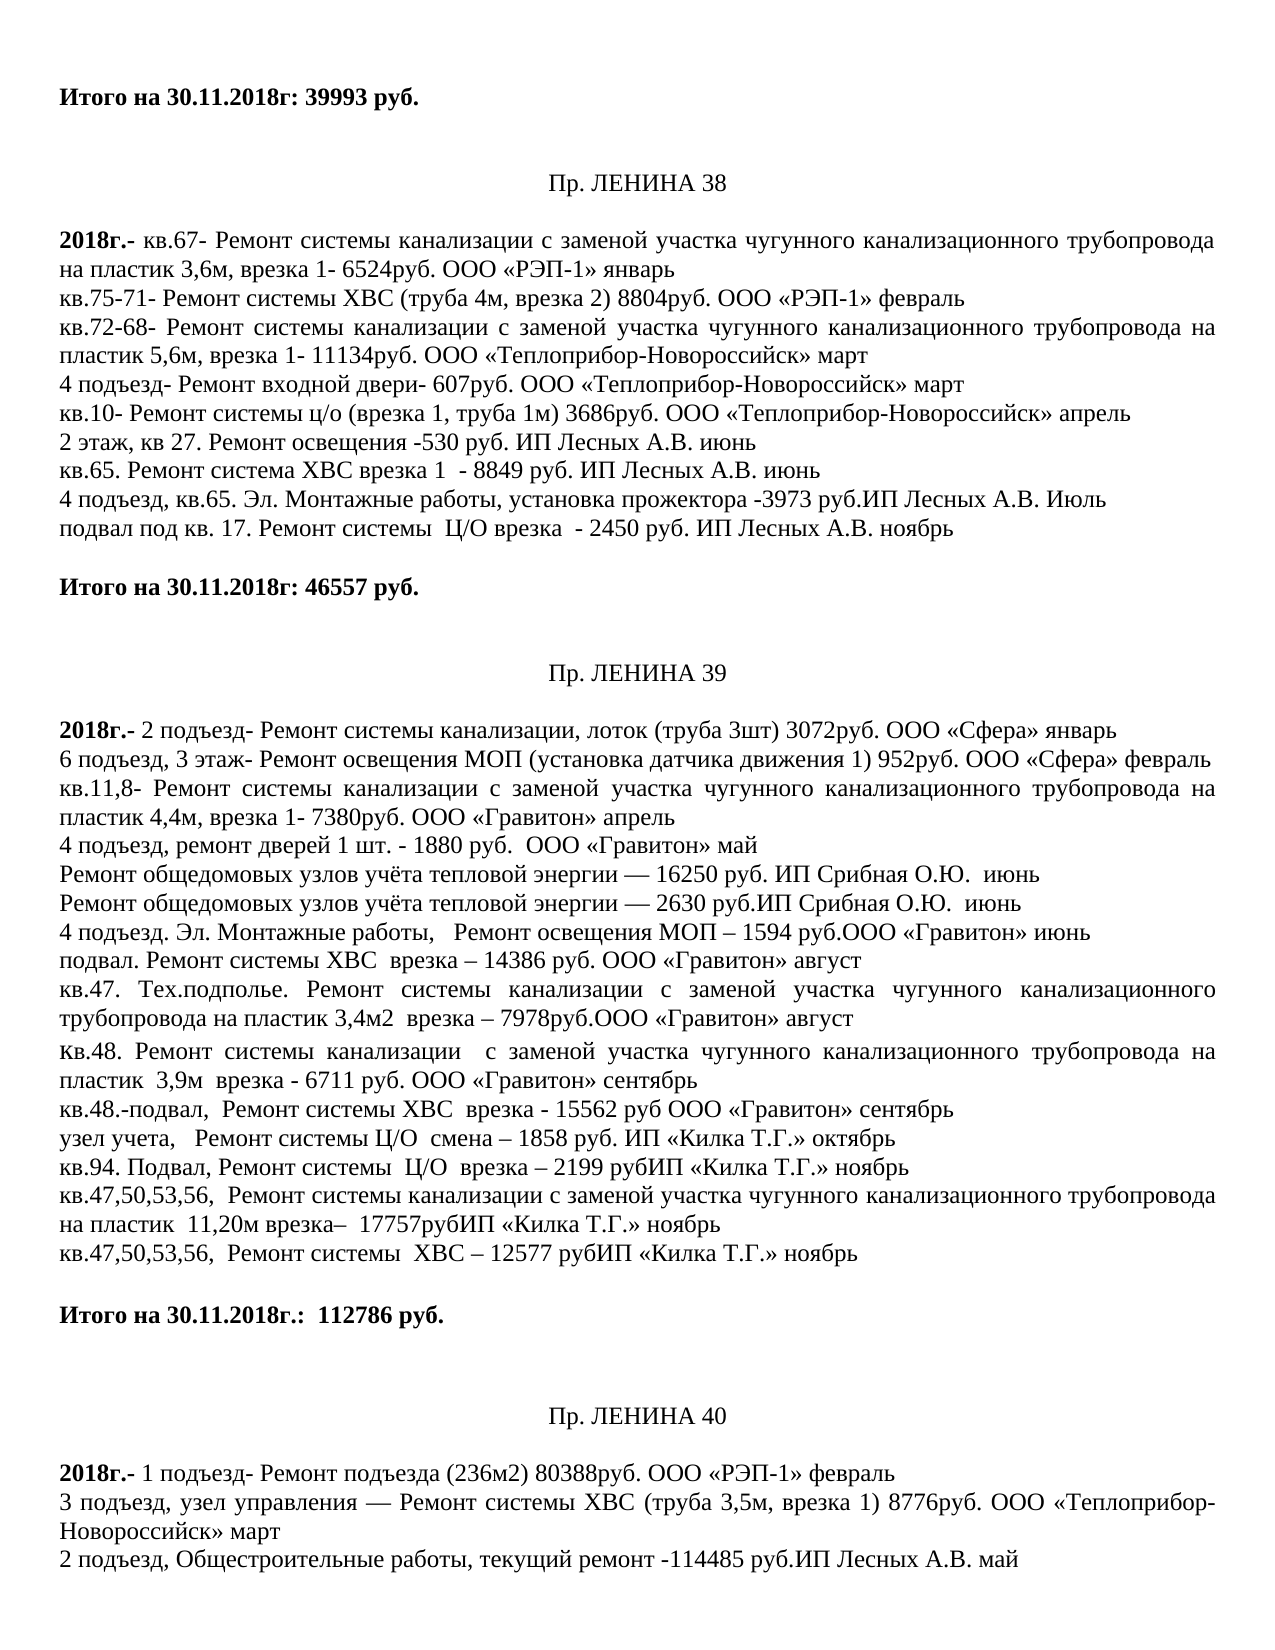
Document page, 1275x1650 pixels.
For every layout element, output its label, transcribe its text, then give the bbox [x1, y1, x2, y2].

text Ремонт общедомовых узлов учёта тепловой энергии — 2630 руб.ИП Срибная О.Ю. июнь [59, 888, 1216, 917]
text кв.10- Ремонт системы ц/о (врезка 1, труба 1м) 3686руб. ООО «Теплоприбор-Новороссийск» апрель [59, 398, 1216, 427]
text Итого на 30.11.2018г: 46557 руб. [59, 572, 1216, 601]
text кв.47,50,53,56, Ремонт системы канализации с заменой участка чугунного канализационного трубопровода на пластик 11,20м врезка– 17757рубИП «Килка Т.Г.» ноябрь [59, 1180, 1216, 1238]
text кв.75-71- Ремонт системы ХВС (труба 4м, врезка 2) 8804руб. ООО «РЭП-1» февраль [59, 283, 1216, 312]
text 2 этаж, кв 27. Ремонт освещения -530 руб. ИП Лесных А.В. июнь [59, 427, 1216, 456]
text 6 подъезд, 3 этаж- Ремонт освещения МОП (установка датчика движения 1) 952руб. ООО «Сфера» февраль [59, 744, 1216, 773]
text Итого на 30.11.2018г: 39993 руб. [59, 82, 1216, 111]
text 4 подъезд. Эл. Монтажные работы, Ремонт освещения МОП – 1594 руб.ООО «Гравитон» июнь [59, 917, 1216, 946]
text кв.47. Тех.подполье. Ремонт системы канализации с заменой участка чугунного канализационного трубопровода на пластик 3,4м2 врезка – 7978руб.ООО «Гравитон» август [59, 974, 1216, 1032]
text кв.47,50,53,56, Ремонт системы ХВС – 12577 рубИП «Килка Т.Г.» ноябрь [59, 1238, 1216, 1267]
text подвал под кв. 17. Ремонт системы Ц/О врезка - 2450 руб. ИП Лесных А.В. ноябрь [59, 513, 1216, 542]
text Пр. ЛЕНИНА 40 [59, 1401, 1216, 1429]
text подвал. Ремонт системы ХВС врезка – 14386 руб. ООО «Гравитон» август [59, 946, 1216, 974]
text 2018г.- 1 подъезд- Ремонт подъезда (236м2) 80388руб. ООО «РЭП-1» февраль [59, 1458, 1216, 1487]
text Пр. ЛЕНИНА 38 [59, 168, 1216, 197]
text 4 подъезд- Ремонт входной двери- 607руб. ООО «Теплоприбор-Новороссийск» март [59, 369, 1216, 398]
text 3 подъезд, узел управления — Ремонт системы ХВС (труба 3,5м, врезка 1) 8776руб. ООО «Теплоприбор-Новороссийск» март [59, 1487, 1216, 1544]
text кв.94. Подвал, Ремонт системы Ц/О врезка – 2199 рубИП «Килка Т.Г.» ноябрь [59, 1152, 1216, 1180]
text Итого на 30.11.2018г.: 112786 руб. [59, 1300, 1216, 1329]
text кв.48.-подвал, Ремонт системы ХВС врезка - 15562 руб ООО «Гравитон» сентябрь [59, 1094, 1216, 1123]
text 4 подъезд, кв.65. Эл. Монтажные работы, установка прожектора -3973 руб.ИП Лесных А.В. Июль [59, 484, 1216, 513]
text 2 подъезд, Общестроительные работы, текущий ремонт -114485 руб.ИП Лесных А.В. май [59, 1544, 1216, 1573]
text 2018г.- кв.67- Ремонт системы канализации с заменой участка чугунного канализационного трубопровода на пластик 3,6м, врезка 1- 6524руб. ООО «РЭП-1» январь [59, 226, 1216, 283]
text кв.11,8- Ремонт системы канализации с заменой участка чугунного канализационного трубопровода на пластик 4,4м, врезка 1- 7380руб. ООО «Гравитон» апрель [59, 773, 1216, 831]
text кв.48. Ремонт системы канализации с заменой участка чугунного канализационного трубопровода на пластик 3,9м врезка - 6711 руб. ООО «Гравитон» сентябрь [59, 1032, 1216, 1094]
text Ремонт общедомовых узлов учёта тепловой энергии — 16250 руб. ИП Срибная О.Ю. июнь [59, 859, 1216, 888]
text 2018г.- 2 подъезд- Ремонт системы канализации, лоток (труба 3шт) 3072руб. ООО «Сфера» январь [59, 716, 1216, 744]
text кв.65. Ремонт система ХВС врезка 1 - 8849 руб. ИП Лесных А.В. июнь [59, 456, 1216, 484]
text Пр. ЛЕНИНА 39 [59, 658, 1216, 687]
text кв.72-68- Ремонт системы канализации с заменой участка чугунного канализационного трубопровода на пластик 5,6м, врезка 1- 11134руб. ООО «Теплоприбор-Новороссийск» март [59, 312, 1216, 369]
text 4 подъезд, ремонт дверей 1 шт. - 1880 руб. ООО «Гравитон» май [59, 831, 1216, 859]
text узел учета, Ремонт системы Ц/О смена – 1858 руб. ИП «Килка Т.Г.» октябрь [59, 1123, 1216, 1152]
